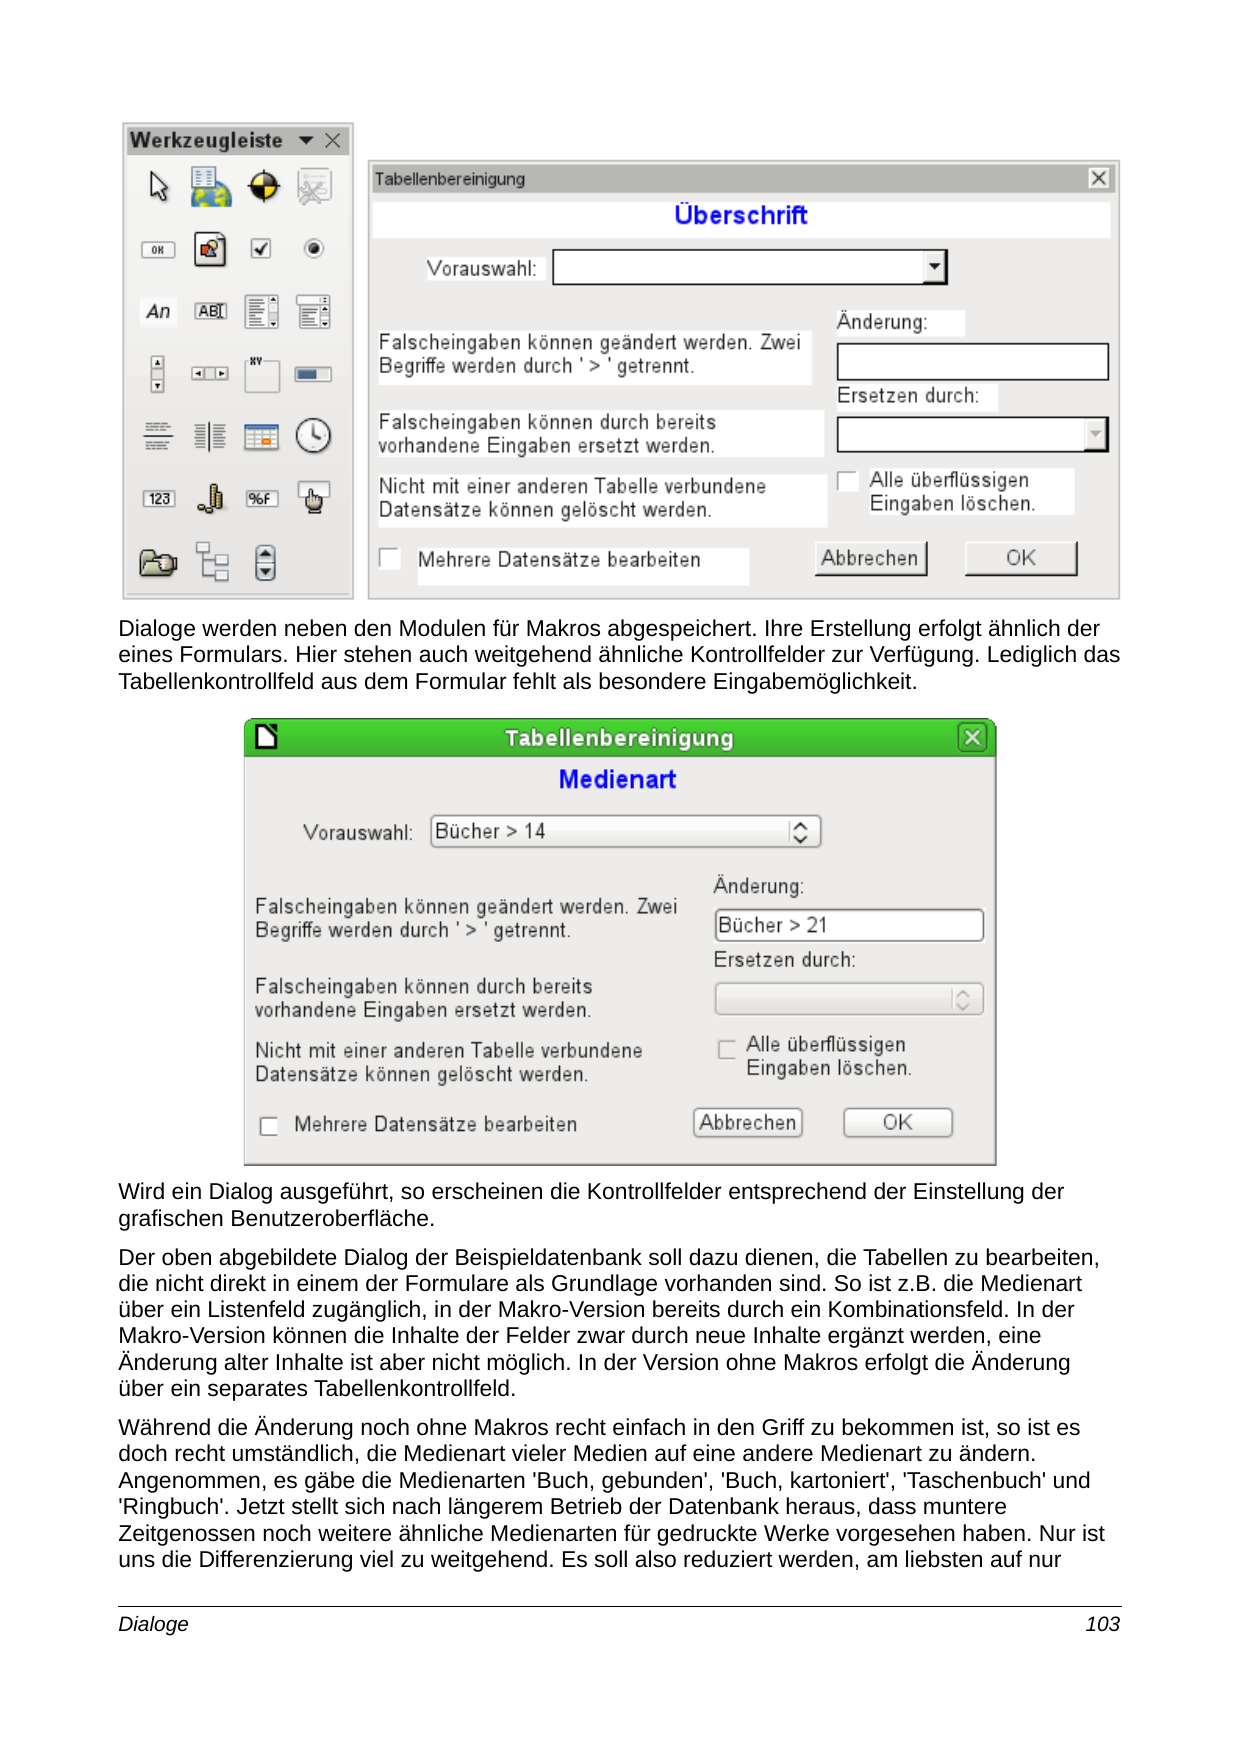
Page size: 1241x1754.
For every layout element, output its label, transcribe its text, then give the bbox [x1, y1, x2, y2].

text Während die Änderung noch ohne Makros recht einfach in den Griff zu bekommen ist, so ist es doch recht umständlich, die Medienart vieler Medien auf eine andere Medienart zu ändern. Angenommen, es gäbe die Medienarten 'Buch, gebunden', 'Buch, kartoniert', 'Taschenbuch' und 'Ringbuch'. Jetzt stellt sich nach längerem Betrieb der Datenbank heraus, dass muntere Zeitgenossen noch weitere ähnliche Medienarten für gedruckte Werke vorgesehen haben. Nur ist uns die Differenzierung viel zu weitgehend. Es soll also reduziert werden, am liebsten auf nur [118, 1414, 1122, 1572]
text Wird ein Dialog ausgeführt, so erscheinen die Kontrollfelder entsprechend der Einstellung der grafischen Benutzeroberfläche. [118, 1178, 1122, 1231]
picture [243, 718, 997, 1166]
picture [118, 118, 1125, 603]
text Dialoge werden neben den Modulen für Makros abgespeichert. Ihre Erstellung erfolgt ähnlich der eines Formulars. Hier stehen auch weitgehend ähnliche Kontrollfelder zur Verfügung. Lediglich das Tabellenkontrollfeld aus dem Formular fehlt als besondere Eingabemöglichkeit. [118, 615, 1122, 694]
text Der oben abgebildete Dialog der Beispieldatenbank soll dazu dienen, die Tabellen zu bearbeiten, die nicht direkt in einem der Formulare als Grundlage vorhanden sind. So ist z.B. die Medienart über ein Listenfeld zugänglich, in der Makro-Version bereits durch ein Kombinationsfeld. In der Makro-Version können die Inhalte der Felder zwar durch neue Inhalte ergänzt werden, eine Änderung alter Inhalte ist aber nicht möglich. In der Version ohne Makros erfolgt die Änderung über ein separates Tabellenkontrollfeld. [118, 1243, 1122, 1402]
